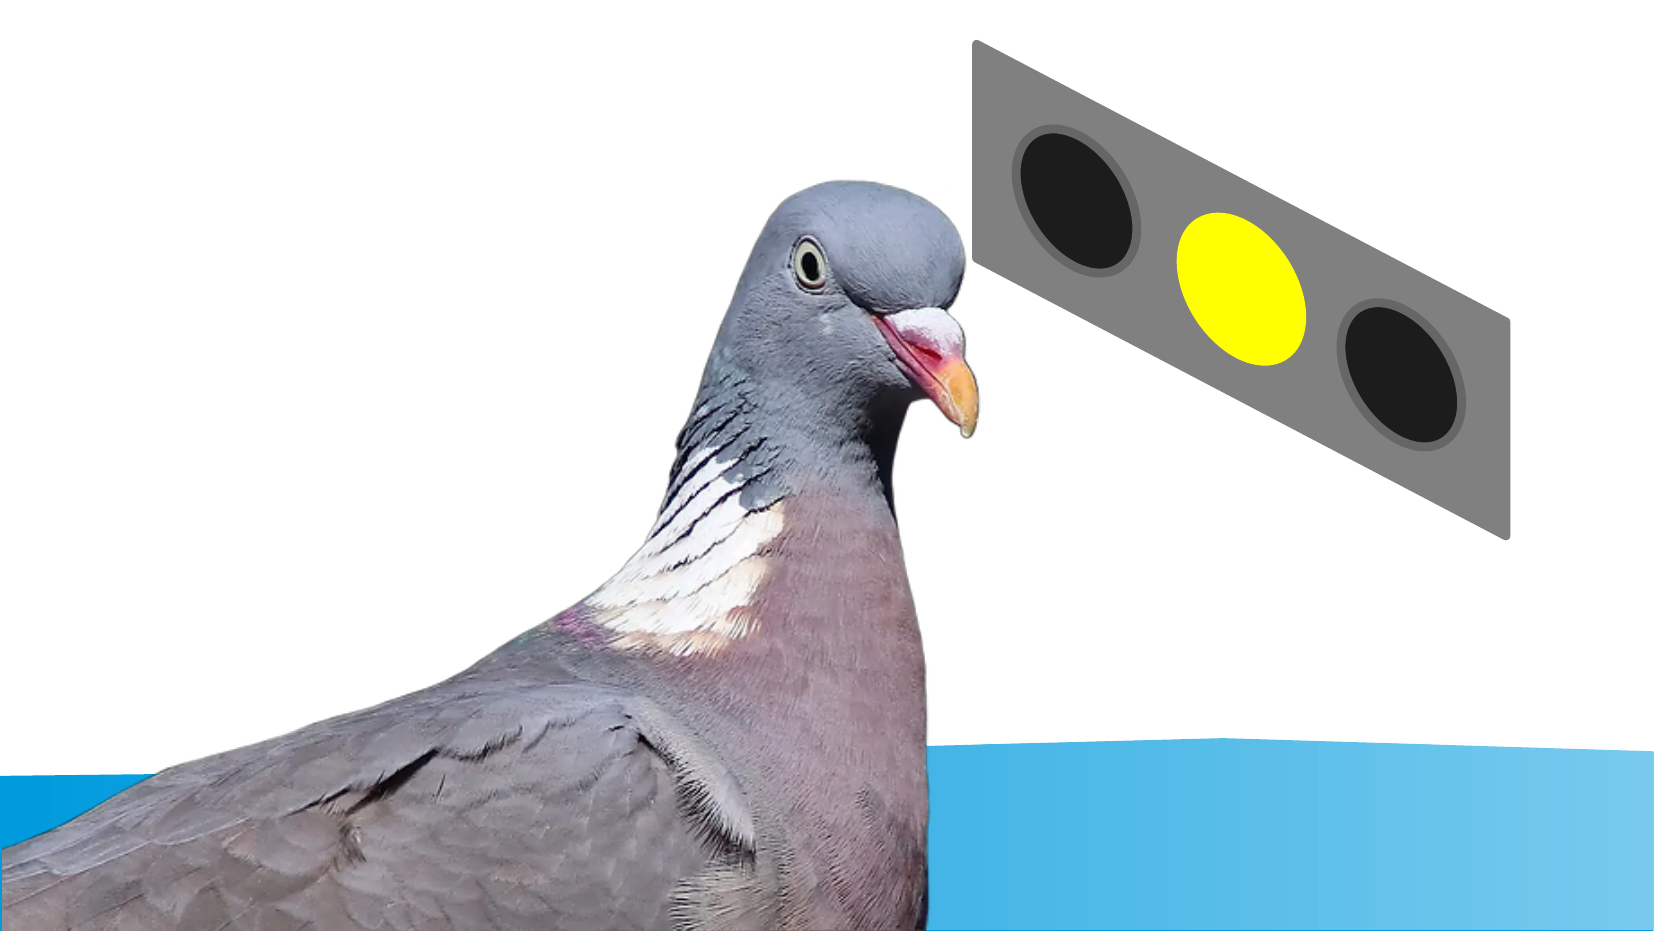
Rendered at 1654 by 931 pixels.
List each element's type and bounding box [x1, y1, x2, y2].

text_box [976, 44, 1507, 536]
picture [2, 132, 1004, 931]
